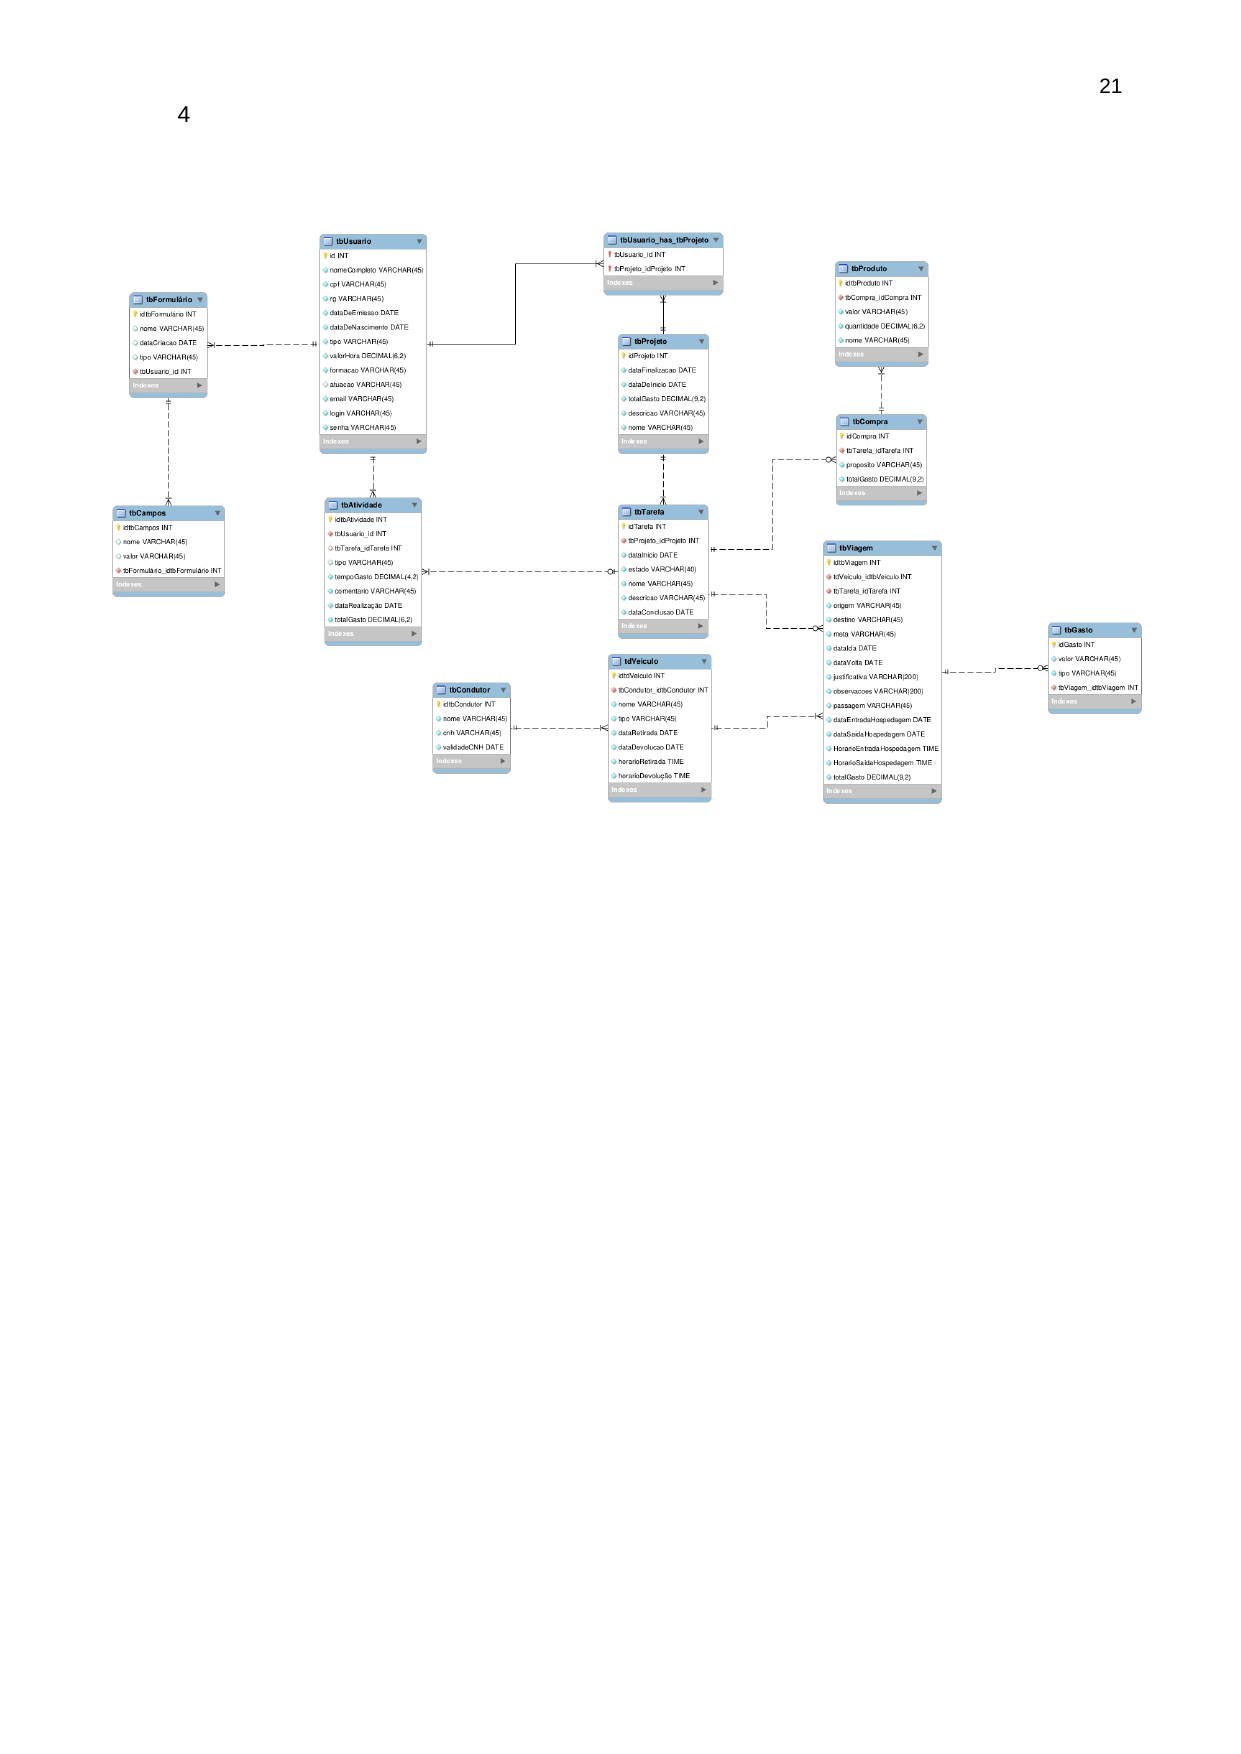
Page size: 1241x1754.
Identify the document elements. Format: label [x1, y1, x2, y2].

picture [106, 226, 1147, 809]
